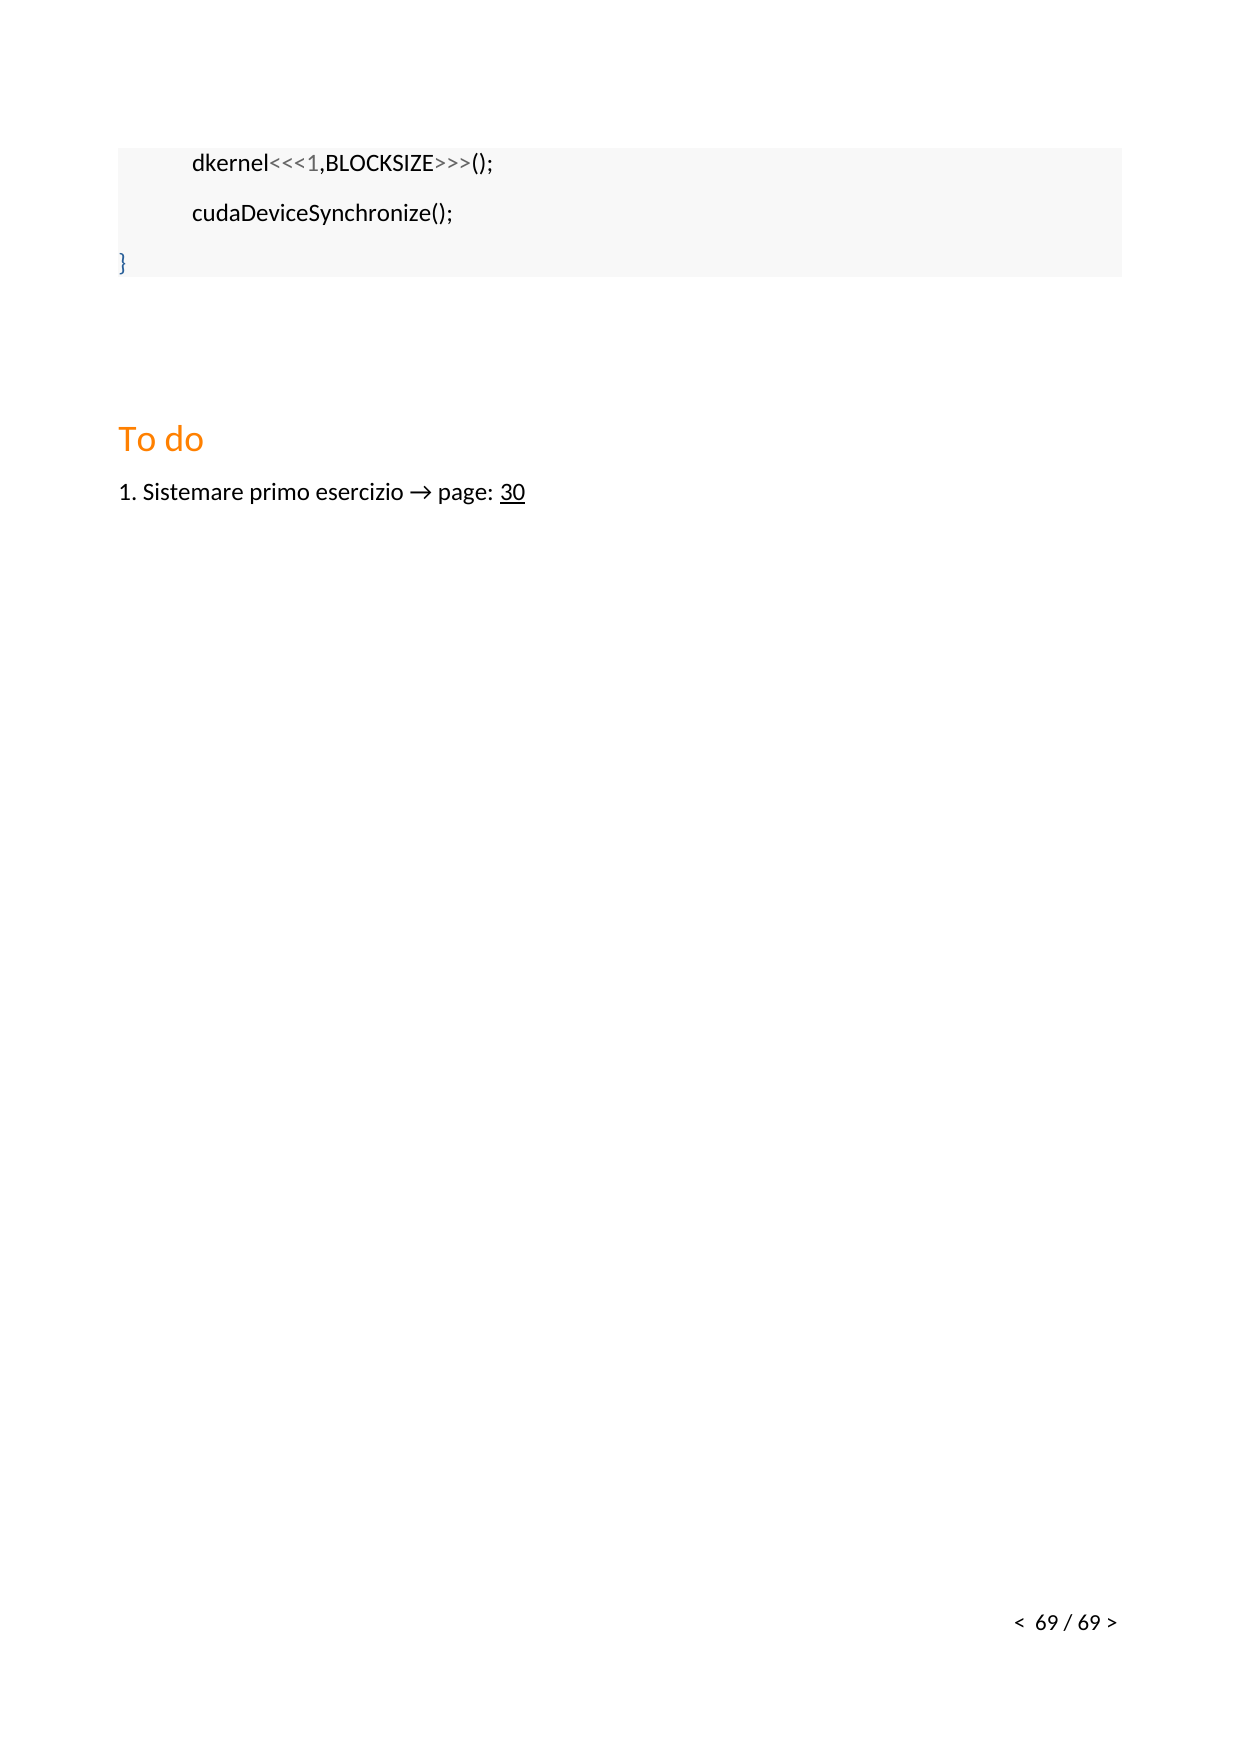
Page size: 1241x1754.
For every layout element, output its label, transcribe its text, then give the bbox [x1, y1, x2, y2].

text } [118, 247, 1122, 277]
subtitle To do [118, 414, 1122, 460]
text 1. Sistemare primo esercizio → page: 30 [118, 476, 1122, 506]
text dkernel<<<1,BLOCKSIZE>>>(); [118, 148, 1122, 178]
text cudaDeviceSynchronize(); [118, 197, 1122, 228]
